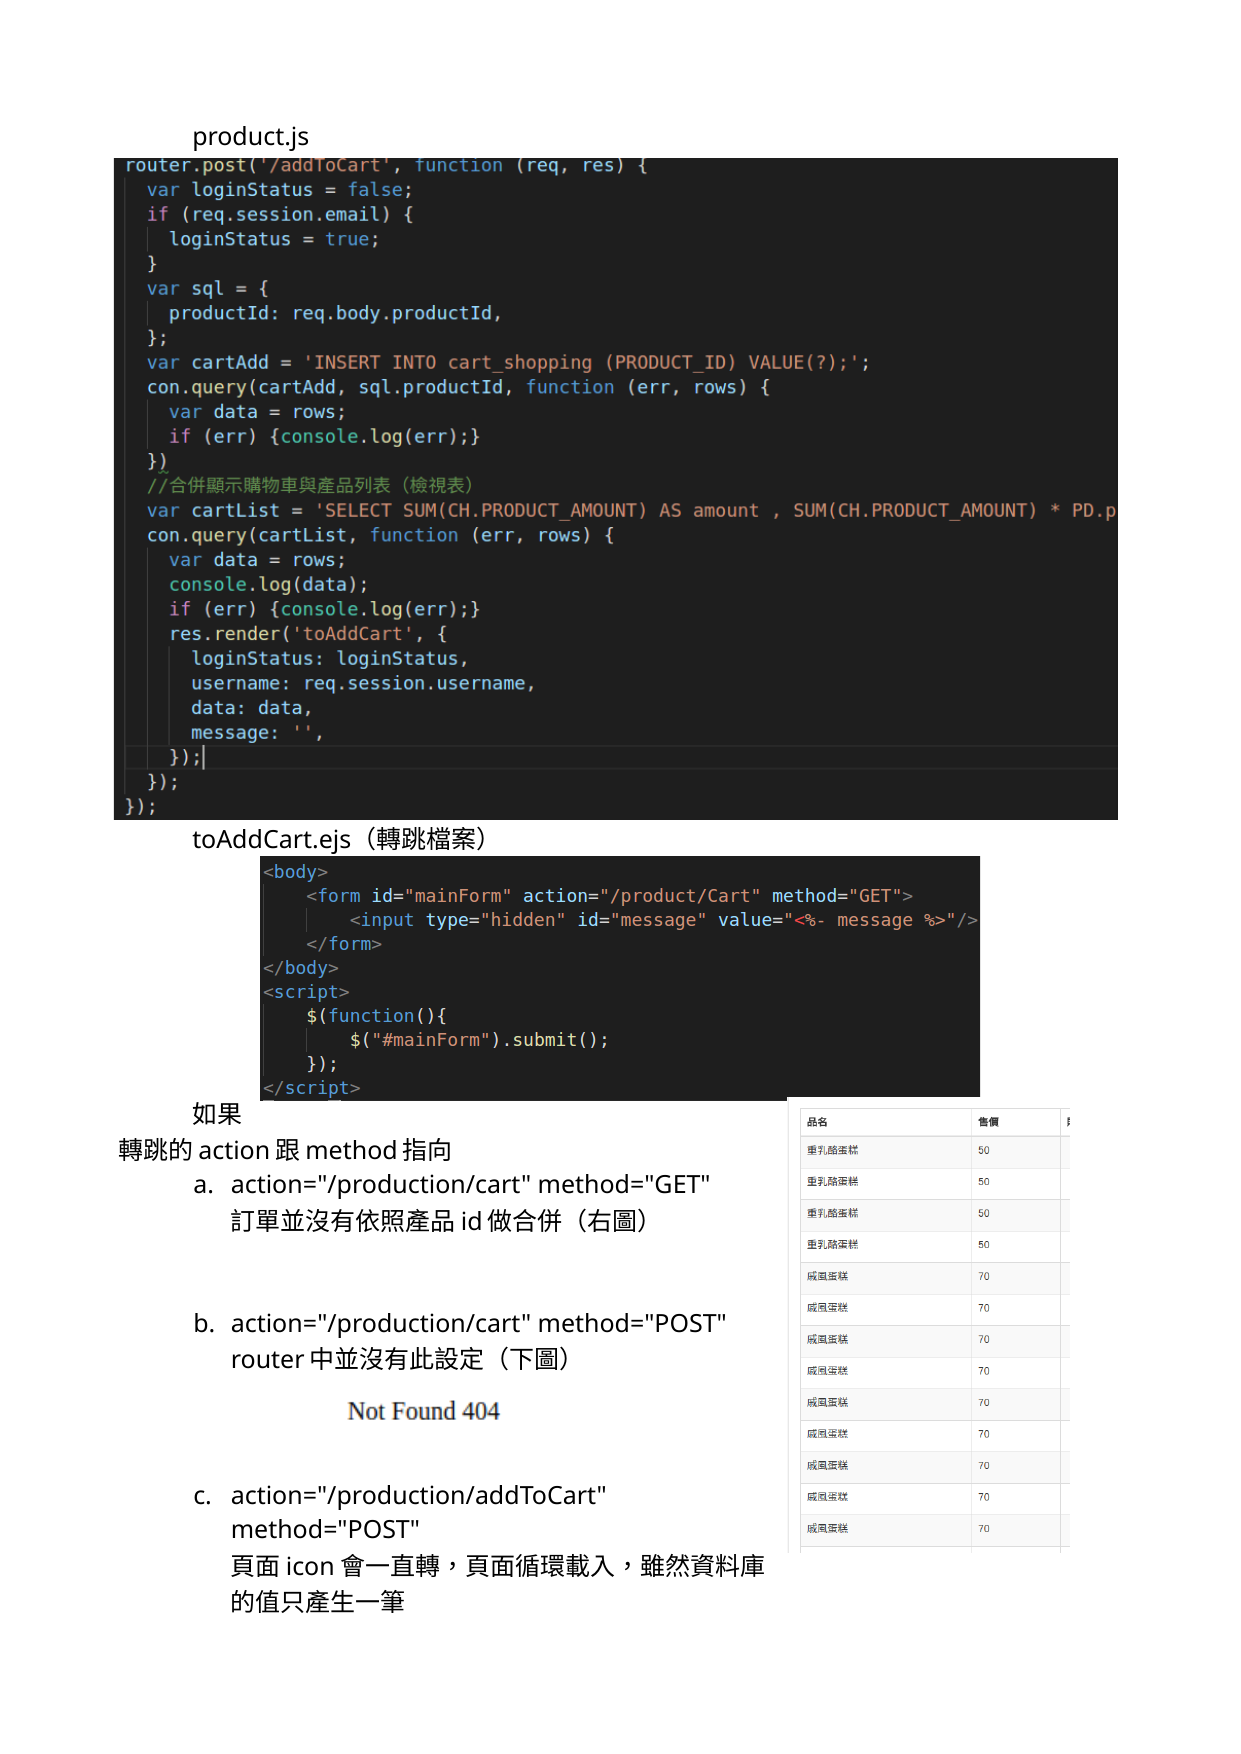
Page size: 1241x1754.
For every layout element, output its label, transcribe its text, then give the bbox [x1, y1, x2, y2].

picture [343, 1386, 519, 1447]
list action="/production/cart" method="GET" [193, 1167, 1122, 1201]
picture [260, 856, 980, 1101]
list action="/production/cart" method="POST" [193, 1306, 1122, 1339]
text 如果轉跳的action跟method指向 [118, 1094, 1122, 1167]
list action="/production/addToCart" method="POST" [193, 1478, 1122, 1546]
text product.js [118, 118, 1122, 152]
list 頁面icon會一直轉，頁面循環載入，雖然資料庫的值只產生一筆 [193, 1546, 1122, 1619]
picture [113, 158, 1118, 820]
text toAddCart.ejs（轉跳檔案） [118, 820, 1122, 856]
list router中並沒有此設定（下圖） [193, 1339, 1122, 1376]
list 訂單並沒有依照產品id做合併（右圖） [193, 1201, 1122, 1237]
